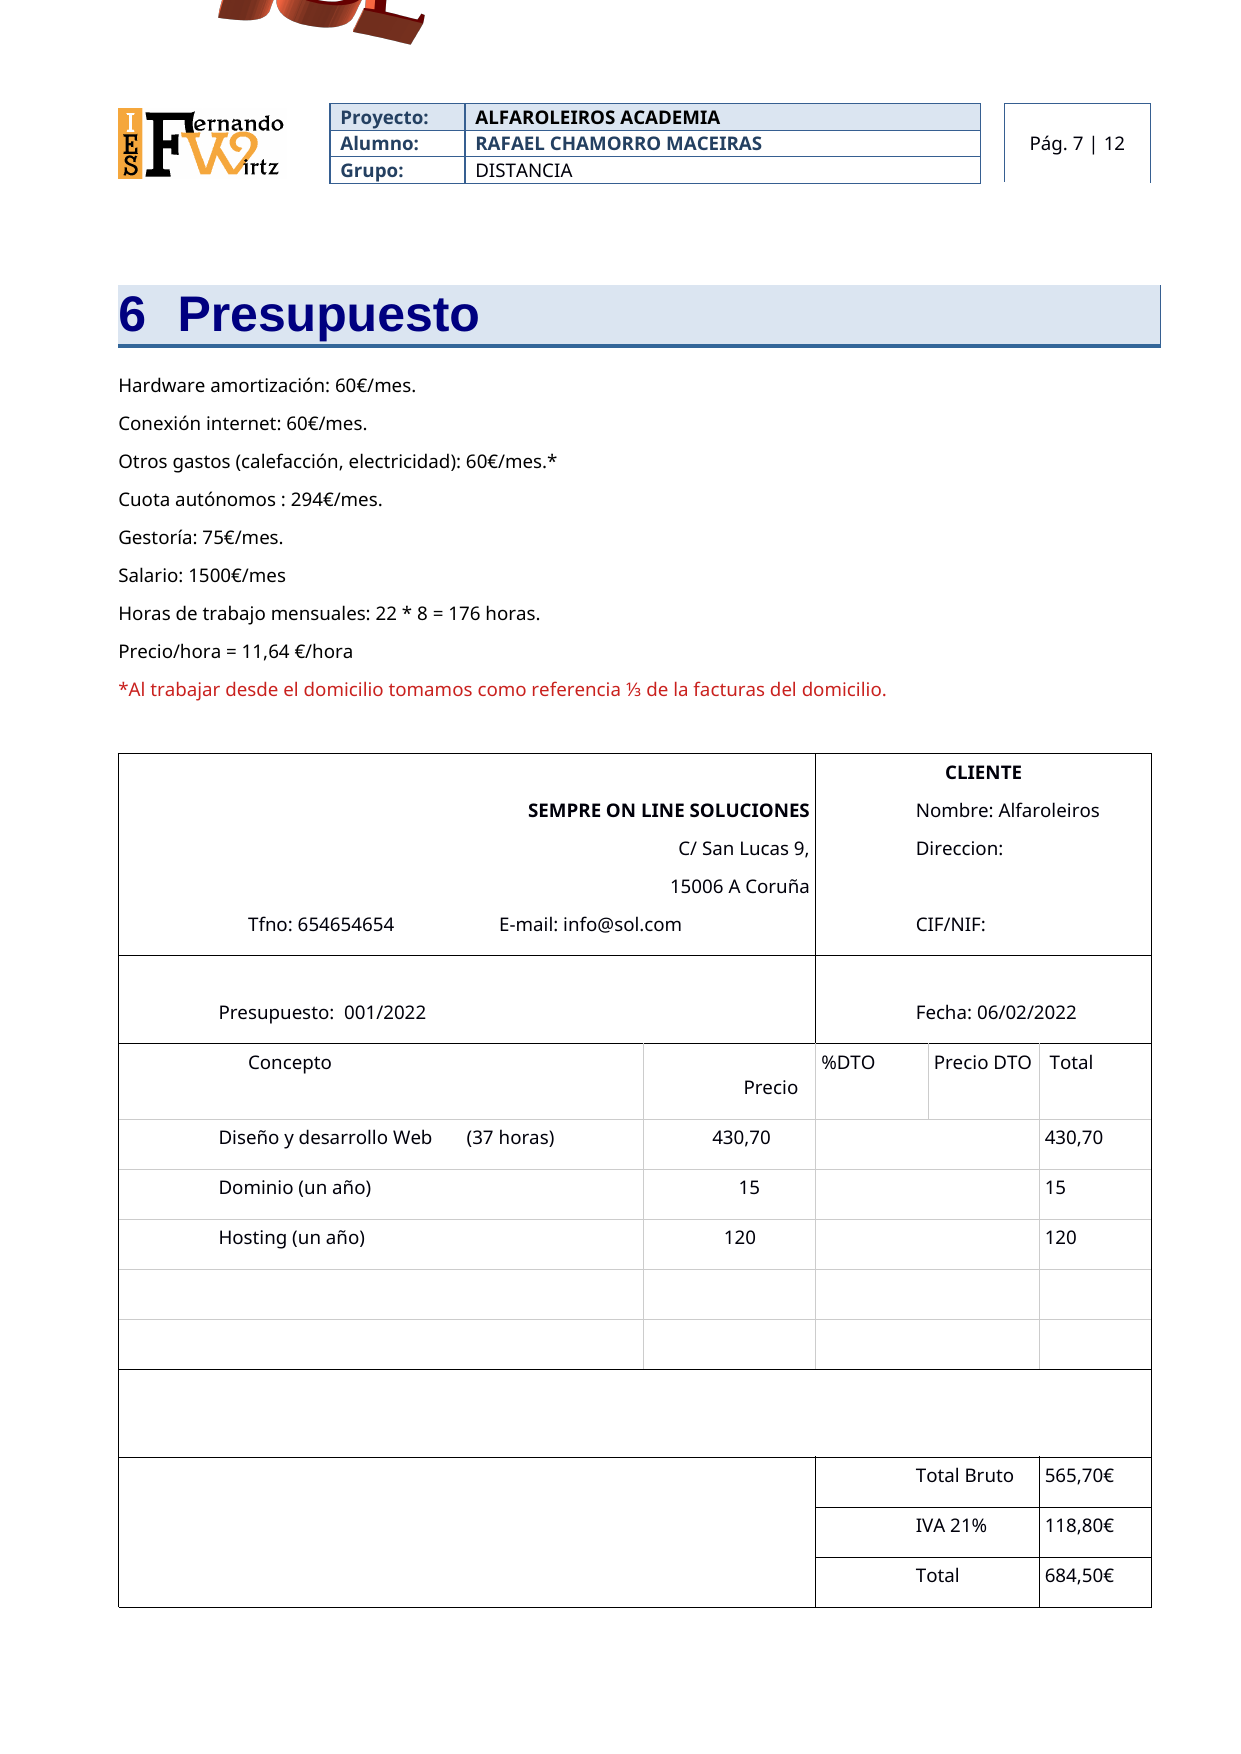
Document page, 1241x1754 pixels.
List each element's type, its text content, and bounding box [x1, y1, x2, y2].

table_cell Presupuesto: 001/2022 [119, 956, 815, 1043]
table_cell Total [816, 1558, 1039, 1606]
table_cell [1040, 1320, 1151, 1368]
text Otros gastos (calefacción, electricidad): 60€/mes.* [118, 449, 1152, 474]
table_cell Fecha: 06/02/2022 [816, 956, 1151, 1043]
table_cell [816, 1320, 1039, 1368]
text Precio/hora = 11,64 €/hora [118, 639, 1152, 664]
table_cell 120 [1040, 1220, 1151, 1268]
table_header SEMPRE ON LINE SOLUCIONES C/ San Lucas 9, 15006 A Coruña Tfno: 654654654 E-mail: info@sol.com [119, 754, 815, 955]
text Horas de trabajo mensuales: 22 * 8 = 176 horas. [118, 601, 1152, 626]
table_cell [644, 1320, 815, 1368]
table_cell 430,70 [644, 1120, 815, 1168]
table_cell Dominio (un año) [119, 1170, 643, 1218]
table_cell Total Bruto [816, 1458, 1039, 1506]
table_cell [644, 1270, 815, 1318]
table_header CLIENTE Nombre: Alfaroleiros Direccion: CIF/NIF: [816, 754, 1151, 955]
table_cell %DTO [816, 1044, 928, 1118]
table_cell Precio DTO [929, 1044, 1039, 1118]
table_cell Total [1040, 1044, 1151, 1118]
table_cell 15 [644, 1170, 815, 1218]
table_cell 565,70€ [1040, 1458, 1151, 1506]
table_cell 15 [1040, 1170, 1151, 1218]
text Hardware amortización: 60€/mes. [118, 373, 1152, 398]
table_cell Diseño y desarrollo Web (37 horas) [119, 1120, 643, 1168]
table_cell [119, 1320, 643, 1368]
table_cell 120 [644, 1220, 815, 1268]
table_cell [119, 1370, 1151, 1456]
table_cell [816, 1220, 1039, 1268]
table_cell [119, 1458, 815, 1606]
table_cell 430,70 [1040, 1120, 1151, 1168]
subtitle Presupuesto [118, 285, 1160, 344]
picture [118, 108, 287, 179]
table_cell [1040, 1270, 1151, 1318]
text *Al trabajar desde el domicilio tomamos como referencia ⅓ de la facturas del domicilio. [118, 677, 1152, 702]
table_cell Precio [644, 1044, 815, 1118]
table_cell [816, 1270, 1039, 1318]
table_cell [816, 1120, 1039, 1168]
text Gestoría: 75€/mes. [118, 525, 1152, 550]
table_cell IVA 21% [816, 1508, 1039, 1556]
text Salario: 1500€/mes [118, 563, 1152, 588]
table_cell 118,80€ [1040, 1508, 1151, 1556]
table_cell Hosting (un año) [119, 1220, 643, 1268]
table_cell [816, 1170, 1039, 1218]
text Conexión internet: 60€/mes. [118, 411, 1152, 436]
table_cell [119, 1270, 643, 1318]
table_cell Concepto [119, 1044, 643, 1118]
table_cell 684,50€ [1040, 1558, 1151, 1606]
text Cuota autónomos : 294€/mes. [118, 487, 1152, 512]
